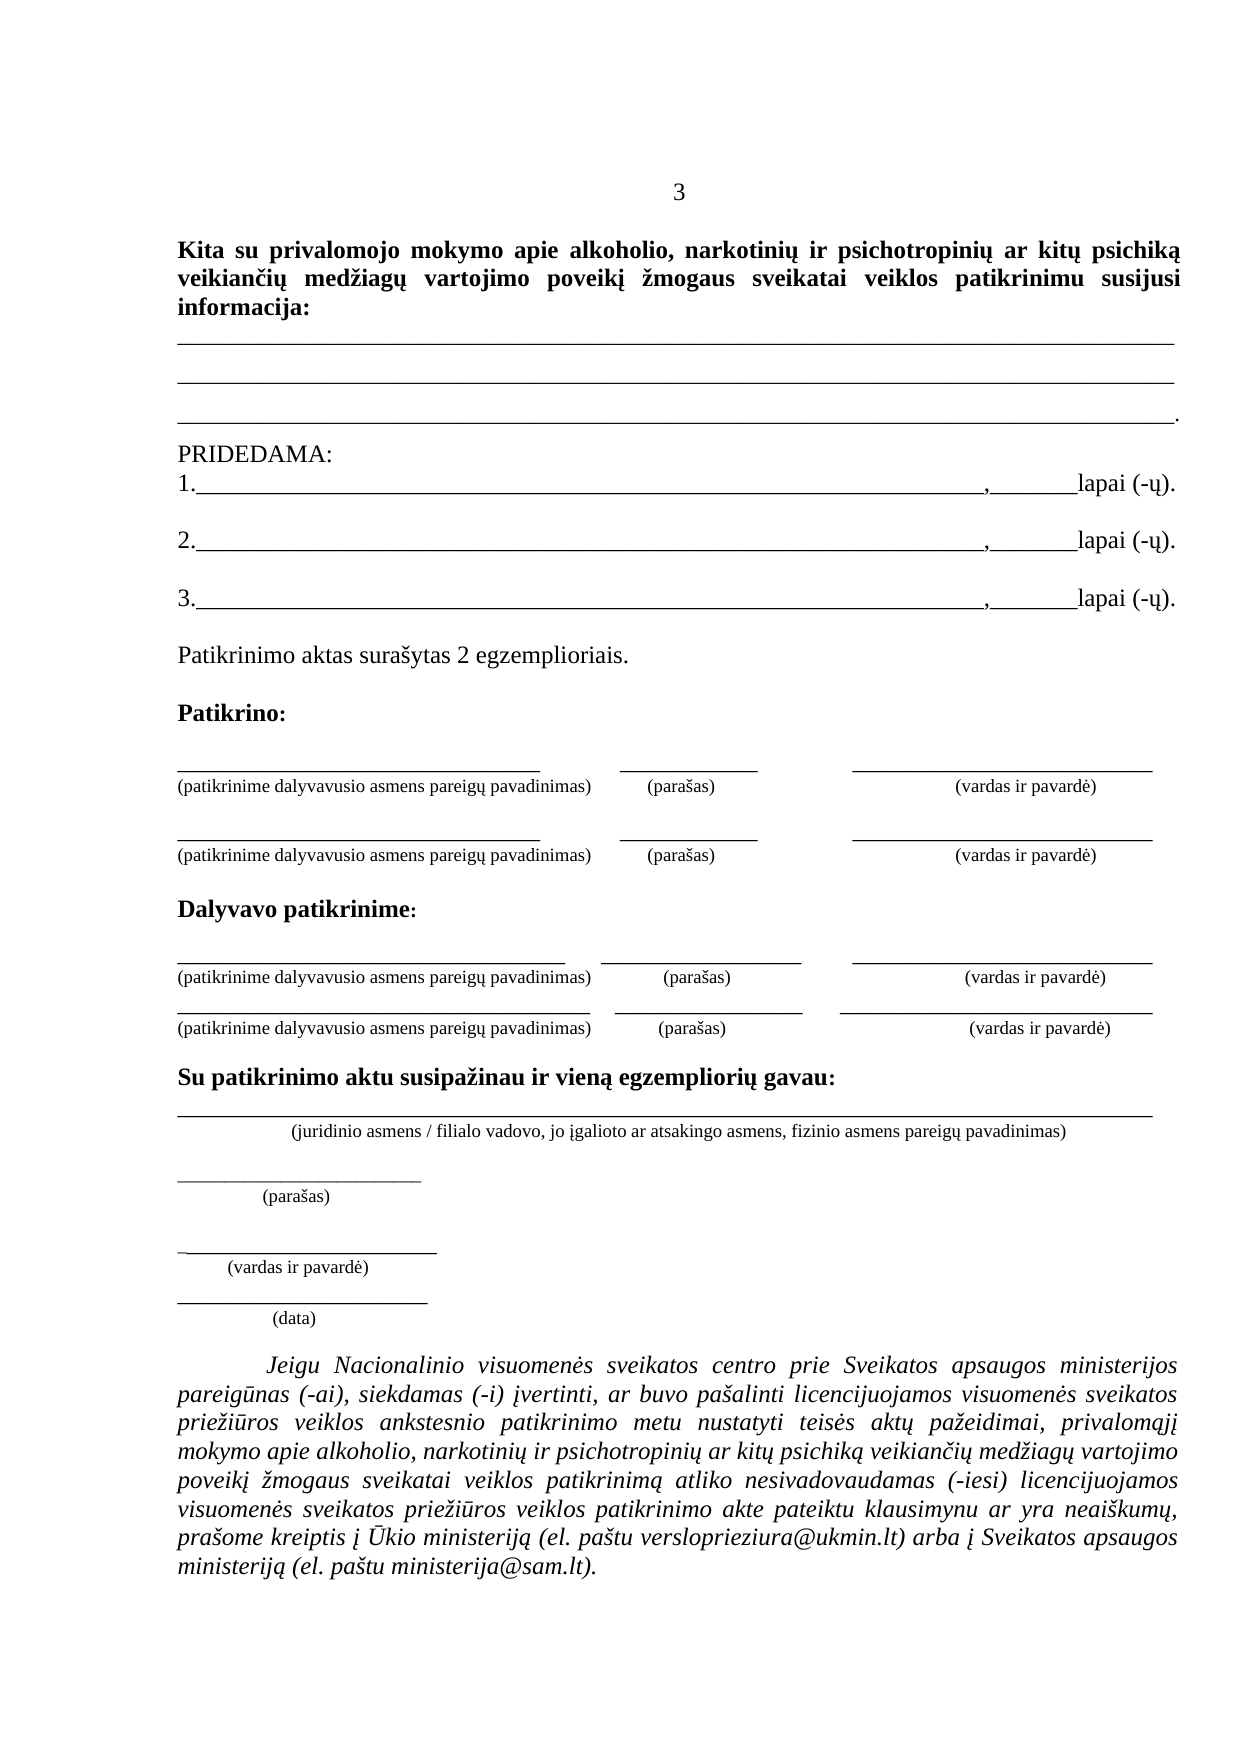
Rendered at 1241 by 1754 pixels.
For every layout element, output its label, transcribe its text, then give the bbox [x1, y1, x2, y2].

text Dalyvavo patikrinime: [177, 894, 1181, 923]
text 2._______________________________________________________________,_______lapai (-ų). [177, 526, 1181, 554]
text (vardas ir pavardė) [177, 1256, 1181, 1278]
text (parašas) [177, 1184, 1181, 1206]
text PRIDEDAMA: [177, 439, 1181, 468]
text (patikrinime dalyvavusio asmens pareigų pavadinimas) (parašas) (vardas ir pavardė) [177, 1017, 1181, 1038]
text _____________________________________________________________________________________________________________________________________________________________________________________________________________________________________________________________________. [177, 321, 1181, 426]
text (patikrinime dalyvavusio asmens pareigų pavadinimas) (parašas) (vardas ir pavardė) [177, 844, 1181, 866]
text (patikrinime dalyvavusio asmens pareigų pavadinimas) (parašas) (vardas ir pavardė) [177, 775, 1181, 796]
text ______________________________________________________________________________ [177, 1091, 1181, 1120]
text ____________________ [177, 1278, 1181, 1307]
text Kita su privalomojo mokymo apie alkoholio, narkotinių ir psichotropinių ar kitų psichiką veikiančių medžiagų vartojimo poveikį žmogaus sveikatai veiklos patikrinimu susijusi informacija: [177, 235, 1181, 321]
text _____________________ [177, 1228, 1181, 1256]
text __________________________ [177, 1163, 1181, 1184]
text (patikrinime dalyvavusio asmens pareigų pavadinimas) (parašas) (vardas ir pavardė) [177, 966, 1181, 988]
text _________________________________ _______________ _________________________ [177, 988, 1181, 1017]
text Jeigu Nacionalinio visuomenės sveikatos centro prie Sveikatos apsaugos ministerijos pareigūnas (-ai), siekdamas (-i) įvertinti, ar buvo pašalinti licencijuojamos visuomenės sveikatos priežiūros veiklos ankstesnio patikrinimo metu nustatyti teisės aktų pažeidimai, privalomąjį mokymo apie alkoholio, narkotinių ir psichotropinių ar kitų psichiką veikiančių medžiagų vartojimo poveikį žmogaus sveikatai veiklos patikrinimą atliko nesivadovaudamas (-iesi) licencijuojamos visuomenės sveikatos priežiūros veiklos patikrinimo akte pateiktu klausimynu ar yra neaiškumų, prašome kreiptis į Ūkio ministeriją (el. paštu versloprieziura@ukmin.lt) arba į Sveikatos apsaugos ministeriją (el. paštu ministerija@sam.lt). [177, 1350, 1181, 1580]
text 1._______________________________________________________________,_______lapai (-ų). [177, 468, 1181, 497]
text _____________________________ ___________ ________________________ [177, 816, 1181, 844]
text 3._______________________________________________________________,_______lapai (-ų). [177, 583, 1181, 612]
text Su patikrinimo aktu susipažinau ir vieną egzempliorių gavau: [177, 1062, 1181, 1091]
text _______________________________ ________________ ________________________ [177, 938, 1181, 966]
text (juridinio asmens / filialo vadovo, jo įgalioto ar atsakingo asmens, fizinio asmens pareigų pavadinimas) [177, 1120, 1181, 1141]
text (data) [177, 1307, 1181, 1328]
text _____________________________ ___________ ________________________ [177, 746, 1181, 775]
text Patikrino: [177, 698, 1181, 727]
text Patikrinimo aktas surašytas 2 egzemplioriais. [177, 641, 1181, 669]
